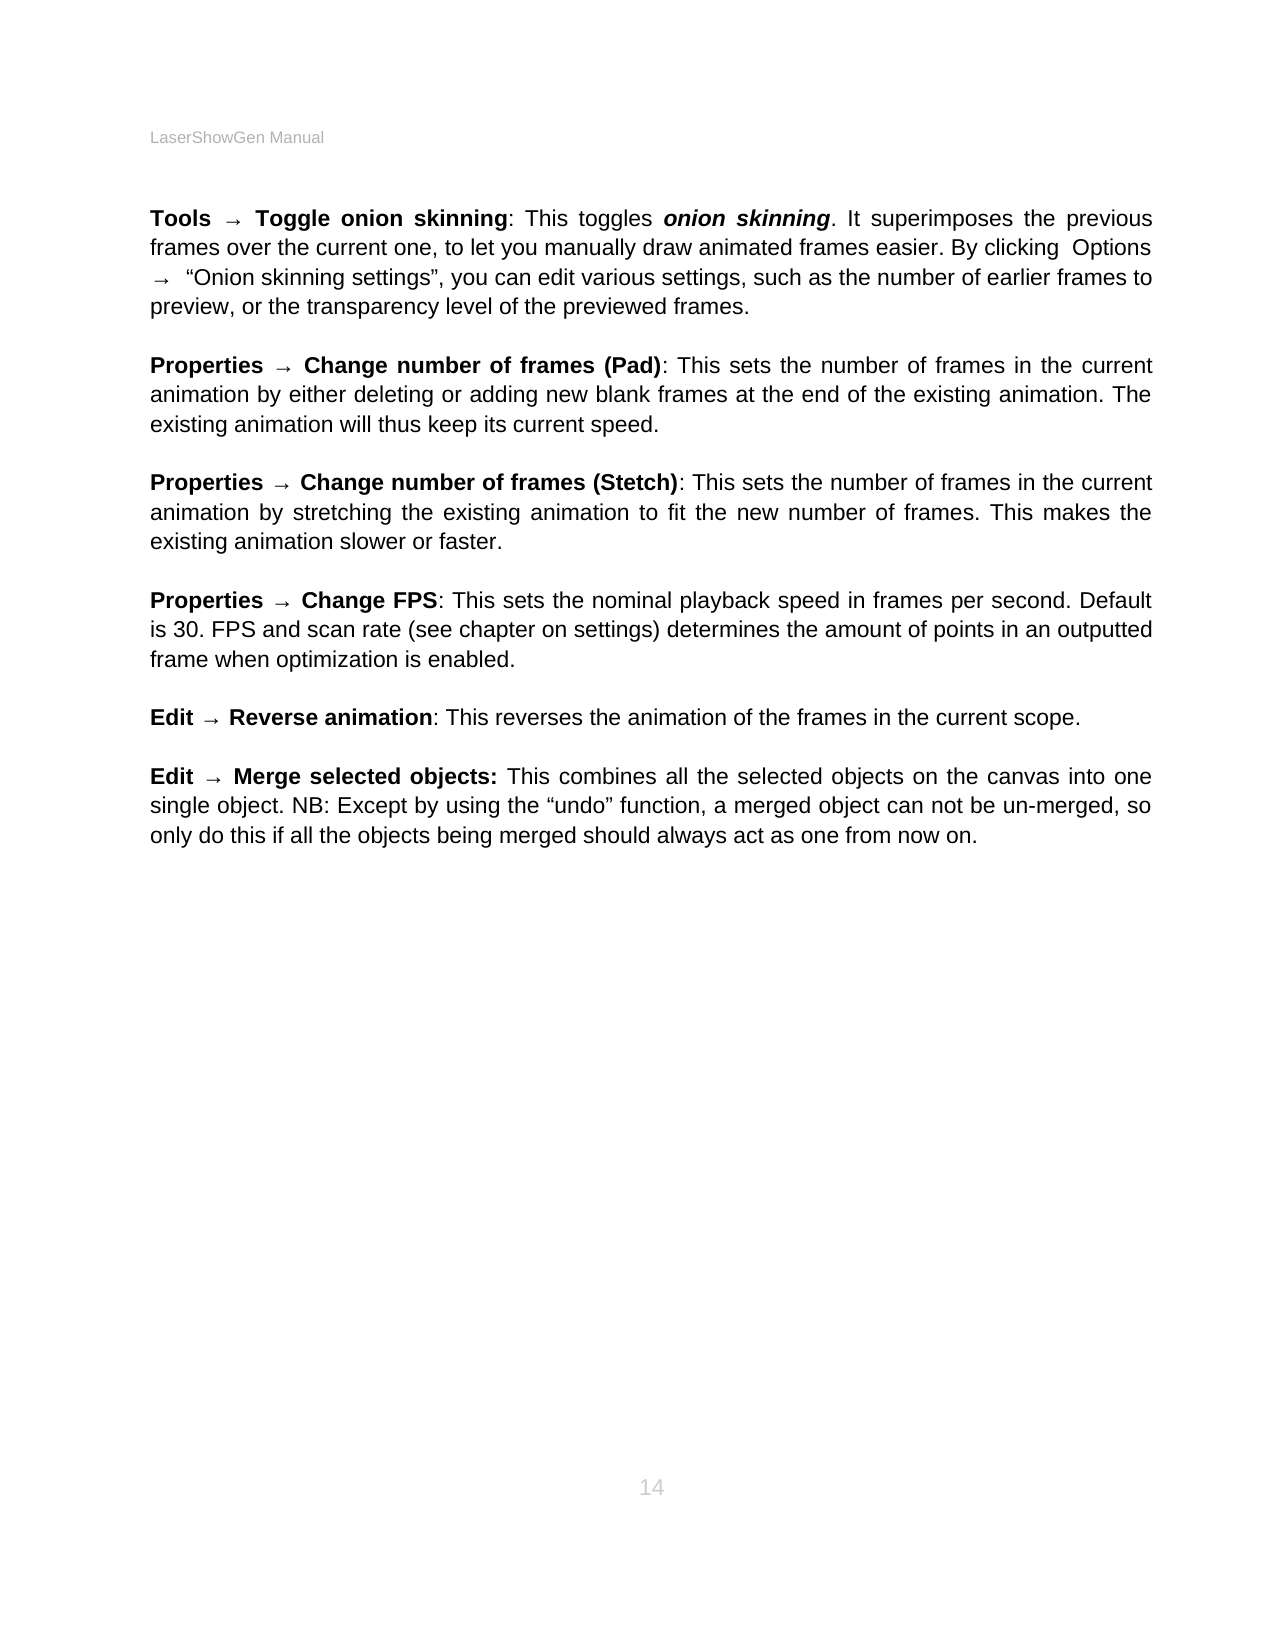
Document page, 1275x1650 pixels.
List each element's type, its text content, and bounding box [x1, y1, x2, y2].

text Properties → Change FPS: This sets the nominal playback speed in frames per second. Default is 30. FPS and scan rate (see chapter on settings) determines the amount of points in an outputted frame when optimization is enabled. [150, 587, 1153, 672]
text Edit → Reverse animation: This reverses the animation of the frames in the current scope. [150, 705, 1153, 731]
text Tools → Toggle onion skinning: This toggles onion skinning. It superimposes the previous frames over the current one, to let you manually draw animated frames easier. By clicking Options → “Onion skinning settings”, you can edit various settings, such as the number of earlier frames to preview, or the transparency level of the previewed frames. [150, 206, 1153, 319]
text Properties → Change number of frames (Stetch): This sets the number of frames in the current animation by stretching the existing animation to fit the new number of frames. This makes the existing animation slower or faster. [150, 470, 1153, 554]
text Edit → Merge selected objects: This combines all the selected objects on the canvas into one single object. NB: Except by using the “undo” function, a merged object can not be un-merged, so only do this if all the objects being merged should always act as one from now on. [150, 764, 1153, 848]
text Properties → Change number of frames (Pad): This sets the number of frames in the current animation by either deleting or adding new blank frames at the end of the existing animation. The existing animation will thus keep its current speed. [150, 352, 1153, 437]
